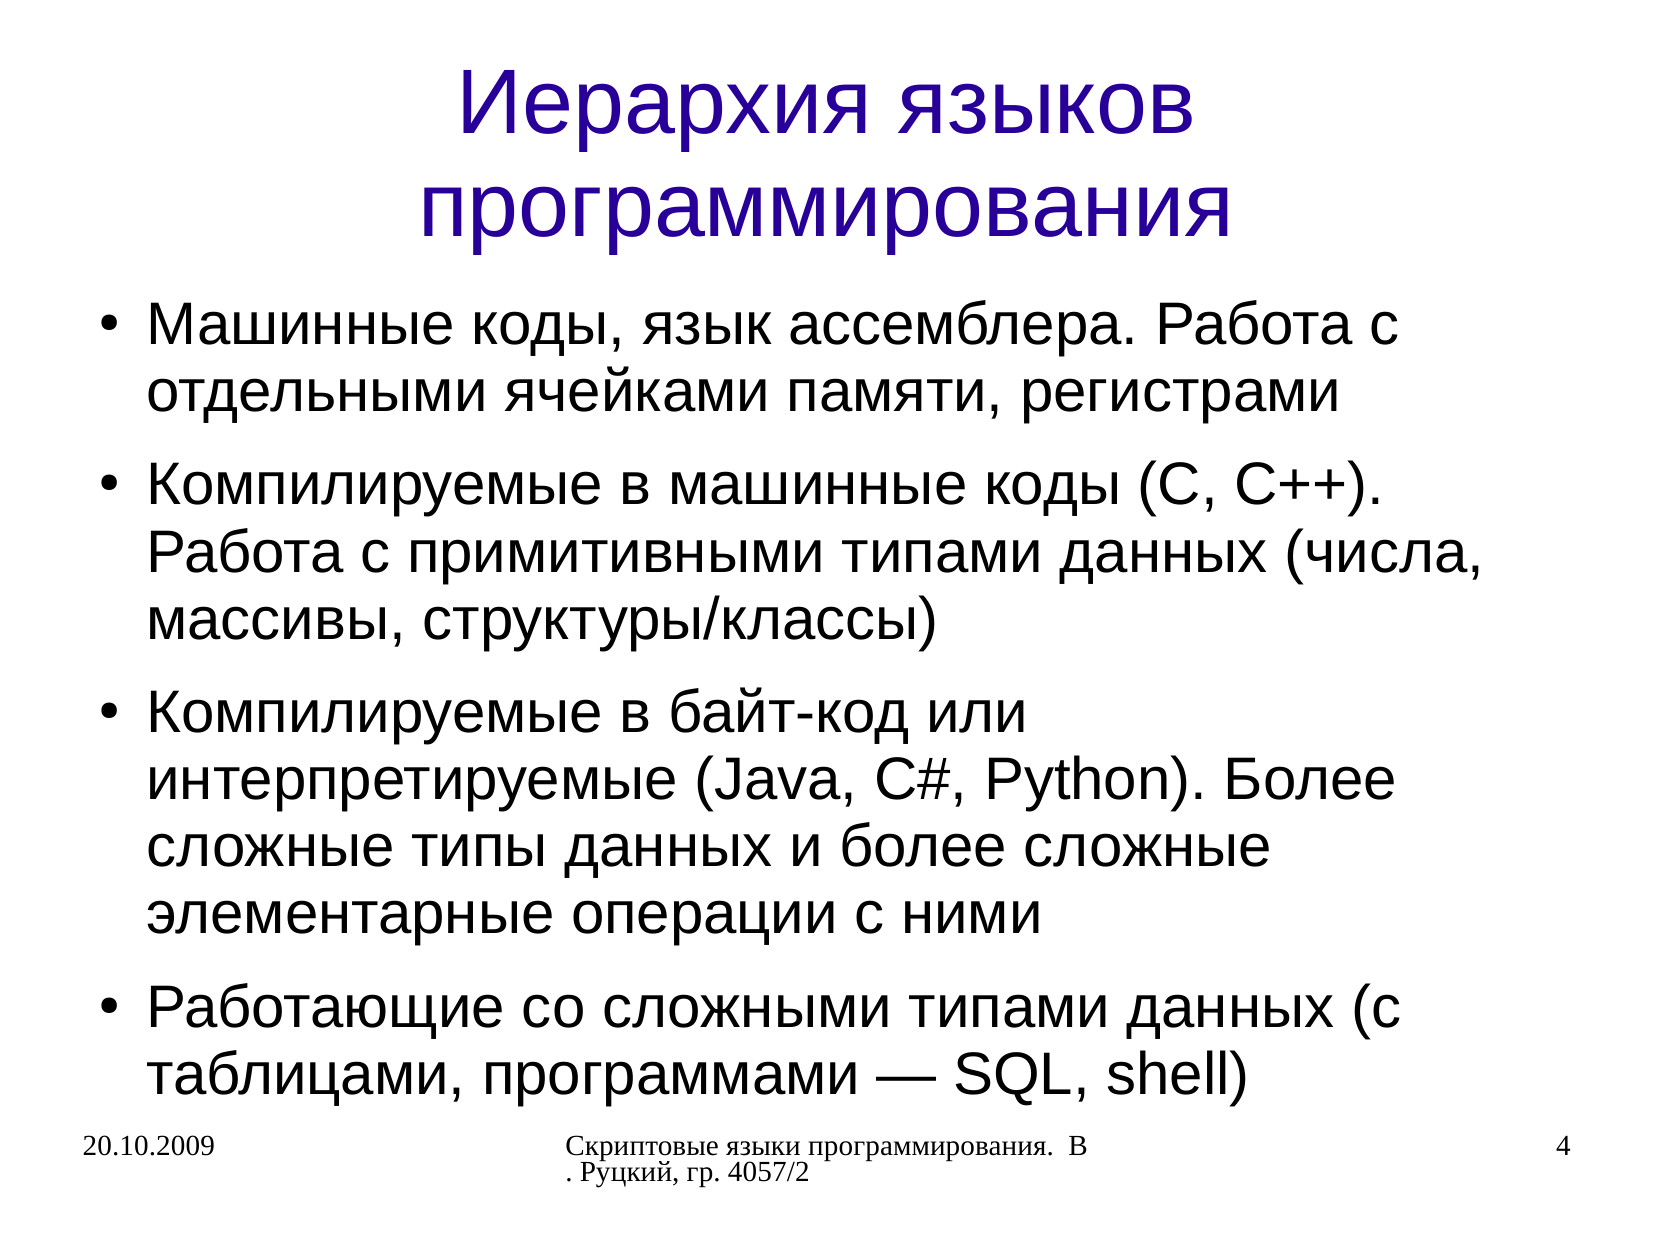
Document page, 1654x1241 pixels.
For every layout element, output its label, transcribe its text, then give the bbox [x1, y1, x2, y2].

list Машинные коды, язык ассемблера. Работа с отдельными ячейками памяти, регистрами Компилируемые в машинные коды (C, С++). Работа с примитивными типами данных (числа, массивы, структуры/классы) Компилируемые в байт-код или интерпретируемые (Java, C#, Python). Более сложные типы данных и более сложные элементарные операции с ними Работающие со сложными типами данных (с таблицами, программами — SQL, shell) [82, 290, 1571, 1109]
title Иерархия языков программирования [82, 50, 1571, 256]
